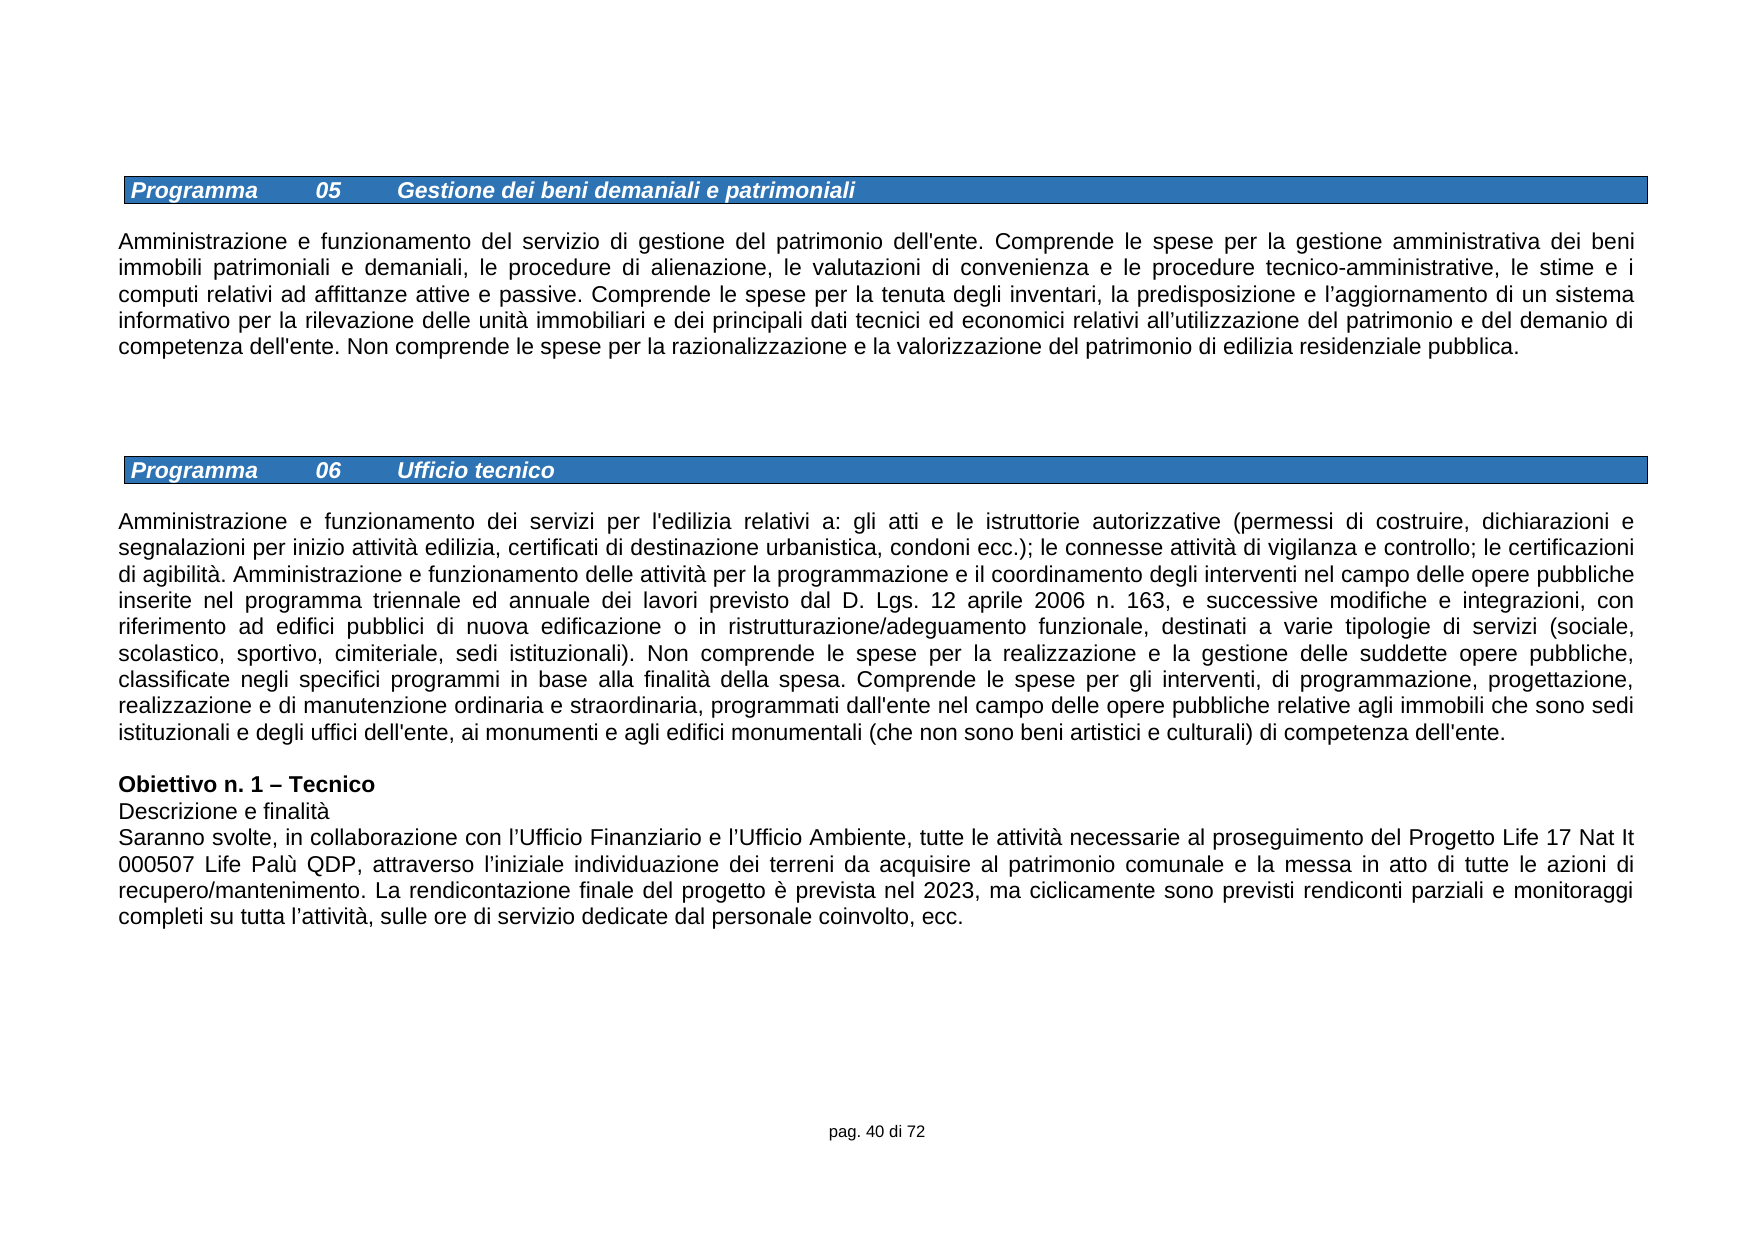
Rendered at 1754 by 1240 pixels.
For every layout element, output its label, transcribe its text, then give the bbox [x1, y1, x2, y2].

text Amministrazione e funzionamento dei servizi per l'edilizia relativi a: gli atti e le istruttorie autorizzative (permessi di costruire, dichiarazioni e segnalazioni per inizio attività edilizia, certificati di destinazione urbanistica, condoni ecc.); le connesse attività di vigilanza e controllo; le certificazioni di agibilità. Amministrazione e funzionamento delle attività per la programmazione e il coordinamento degli interventi nel campo delle opere pubbliche inserite nel programma triennale ed annuale dei lavori previsto dal D. Lgs. 12 aprile 2006 n. 163, e successive modifiche e integrazioni, con riferimento ad edifici pubblici di nuova edificazione o in ristrutturazione/adeguamento funzionale, destinati a varie tipologie di servizi (sociale, scolastico, sportivo, cimiteriale, sedi istituzionali). Non comprende le spese per la realizzazione e la gestione delle suddette opere pubbliche, classificate negli specifici programmi in base alla finalità della spesa. Comprende le spese per gli interventi, di programmazione, progettazione, realizzazione e di manutenzione ordinaria e straordinaria, programmati dall'ente nel campo delle opere pubbliche relative agli immobili che sono sedi istituzionali e degli uffici dell'ente, ai monumenti e agli edifici monumentali (che non sono beni artistici e culturali) di competenza dell'ente. [118, 508, 1636, 745]
table_header Programma [125, 177, 309, 203]
text Descrizione e finalità [118, 798, 1636, 824]
text Obiettivo n. 1 – Tecnico [118, 771, 1636, 798]
text Saranno svolte, in collaborazione con l’Ufficio Finanziario e l’Ufficio Ambiente, tutte le attività necessarie al proseguimento del Progetto Life 17 Nat It 000507 Life Palù QDP, attraverso l’iniziale individuazione dei terreni da acquisire al patrimonio comunale e la messa in atto di tutte le azioni di recupero/mantenimento. La rendicontazione finale del progetto è prevista nel 2023, ma ciclicamente sono previsti rendiconti parziali e monitoraggi completi su tutta l’attività, sulle ore di servizio dedicate dal personale coinvolto, ecc. [118, 824, 1636, 929]
table_header Programma [125, 457, 309, 483]
table_header Ufficio tecnico [391, 457, 1647, 483]
table_header 05 [309, 177, 391, 203]
table_header Gestione dei beni demaniali e patrimoniali [391, 177, 1647, 203]
table_header 06 [309, 457, 391, 483]
text Amministrazione e funzionamento del servizio di gestione del patrimonio dell'ente. Comprende le spese per la gestione amministrativa dei beni immobili patrimoniali e demaniali, le procedure di alienazione, le valutazioni di convenienza e le procedure tecnico-amministrative, le stime e i computi relativi ad affittanze attive e passive. Comprende le spese per la tenuta degli inventari, la predisposizione e l’aggiornamento di un sistema informativo per la rilevazione delle unità immobiliari e dei principali dati tecnici ed economici relativi all’utilizzazione del patrimonio e del demanio di competenza dell'ente. Non comprende le spese per la razionalizzazione e la valorizzazione del patrimonio di edilizia residenziale pubblica. [118, 228, 1636, 360]
